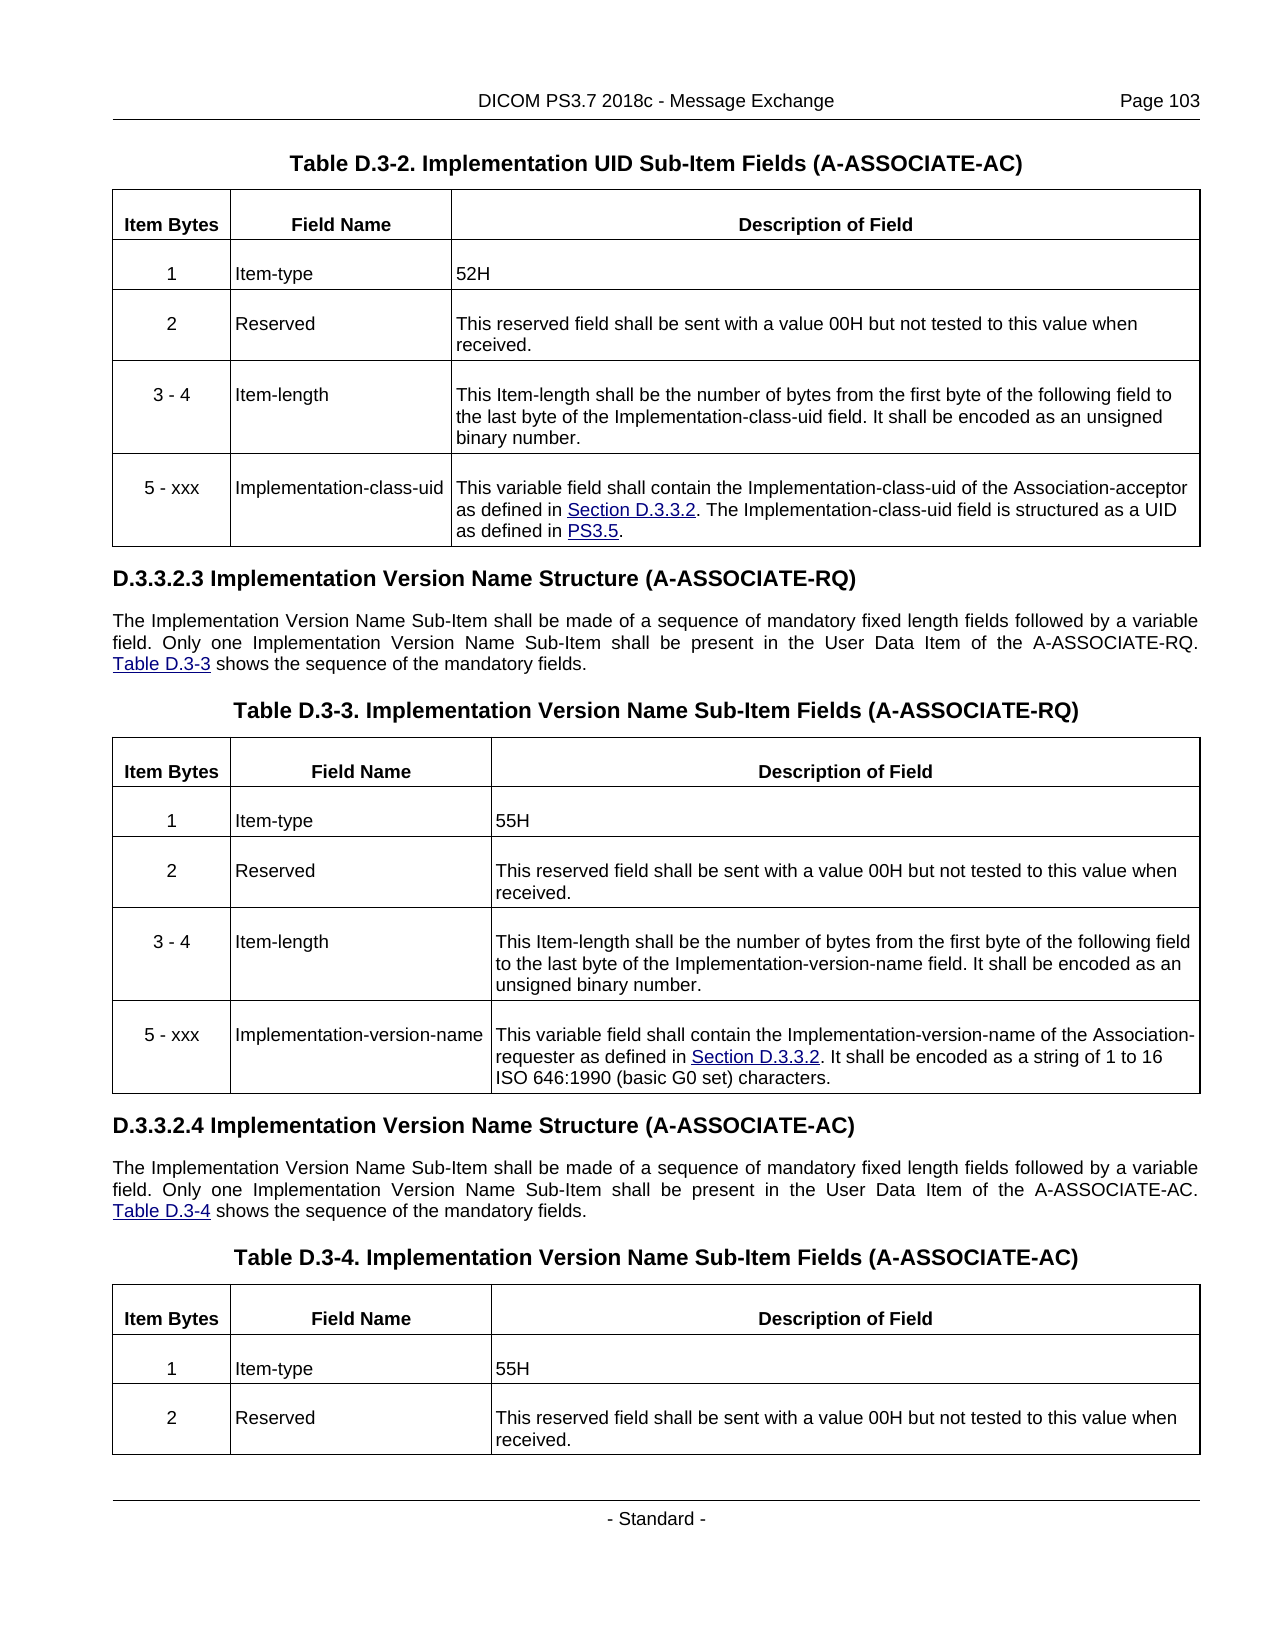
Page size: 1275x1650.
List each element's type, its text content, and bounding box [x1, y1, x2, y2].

text The Implementation Version Name Sub-Item shall be made of a sequence of mandatory fixed length fields followed by a variable field. Only one Implementation Version Name Sub-Item shall be present in the User Data Item of the A-ASSOCIATE-AC. Table D.3-4 shows the sequence of the mandatory fields. [112, 1157, 1200, 1222]
table_cell Item-type [231, 240, 451, 289]
table_cell 3 - 4 [113, 908, 230, 1000]
table_cell Reserved [231, 1384, 491, 1454]
text Table D.3-2. Implementation UID Sub-Item Fields (A-ASSOCIATE-AC) [112, 150, 1200, 176]
table_cell 1 [113, 240, 230, 289]
table_cell 2 [113, 1384, 230, 1454]
table_cell 1 [113, 1335, 230, 1383]
table_cell This reserved field shall be sent with a value 00H but not tested to this value when received. [452, 290, 1199, 360]
table_header Field Name [231, 1285, 491, 1333]
table_header Item Bytes [113, 738, 230, 786]
table_header Field Name [231, 738, 491, 786]
table_cell 2 [113, 837, 230, 907]
text The Implementation Version Name Sub-Item shall be made of a sequence of mandatory fixed length fields followed by a variable field. Only one Implementation Version Name Sub-Item shall be present in the User Data Item of the A-ASSOCIATE-RQ. Table D.3-3 shows the sequence of the mandatory fields. [112, 610, 1200, 675]
table_cell Item-type [231, 787, 491, 836]
table_cell 55H [492, 787, 1199, 836]
table_cell This Item-length shall be the number of bytes from the first byte of the following field to the last byte of the Implementation-class-uid field. It shall be encoded as an unsigned binary number. [452, 361, 1199, 453]
table_cell 55H [492, 1335, 1199, 1383]
table_cell 5 - xxx [113, 1001, 230, 1093]
table_cell 3 - 4 [113, 361, 230, 453]
table_cell This variable field shall contain the Implementation-class-uid of the Association-acceptor as defined in Section D.3.3.2. The Implementation-class-uid field is structured as a UID as defined in PS3.5. [452, 454, 1199, 546]
table_cell Implementation-version-name [231, 1001, 491, 1093]
table_cell Reserved [231, 290, 451, 360]
table_cell Item-length [231, 908, 491, 1000]
table_header Item Bytes [113, 190, 230, 239]
text Table D.3-3. Implementation Version Name Sub-Item Fields (A-ASSOCIATE-RQ) [112, 697, 1200, 723]
text D.3.3.2.3 Implementation Version Name Structure (A-ASSOCIATE-RQ) [112, 565, 1200, 591]
table_cell Implementation-class-uid [231, 454, 451, 546]
table_header Field Name [231, 190, 451, 239]
table_cell Item-length [231, 361, 451, 453]
table_cell 1 [113, 787, 230, 836]
table_header Description of Field [492, 738, 1199, 786]
text Table D.3-4. Implementation Version Name Sub-Item Fields (A-ASSOCIATE-AC) [112, 1244, 1200, 1270]
table_cell 52H [452, 240, 1199, 289]
table_cell This reserved field shall be sent with a value 00H but not tested to this value when received. [492, 837, 1199, 907]
table_header Description of Field [492, 1285, 1199, 1333]
table_cell This reserved field shall be sent with a value 00H but not tested to this value when received. [492, 1384, 1199, 1454]
table_cell This Item-length shall be the number of bytes from the first byte of the following field to the last byte of the Implementation-version-name field. It shall be encoded as an unsigned binary number. [492, 908, 1199, 1000]
table_cell 2 [113, 290, 230, 360]
table_cell This variable field shall contain the Implementation-version-name of the Association-requester as defined in Section D.3.3.2. It shall be encoded as a string of 1 to 16 ISO 646:1990 (basic G0 set) characters. [492, 1001, 1199, 1093]
table_cell Reserved [231, 837, 491, 907]
text D.3.3.2.4 Implementation Version Name Structure (A-ASSOCIATE-AC) [112, 1113, 1200, 1138]
table_header Description of Field [452, 190, 1199, 239]
table_header Item Bytes [113, 1285, 230, 1333]
table_cell Item-type [231, 1335, 491, 1383]
table_cell 5 - xxx [113, 454, 230, 546]
